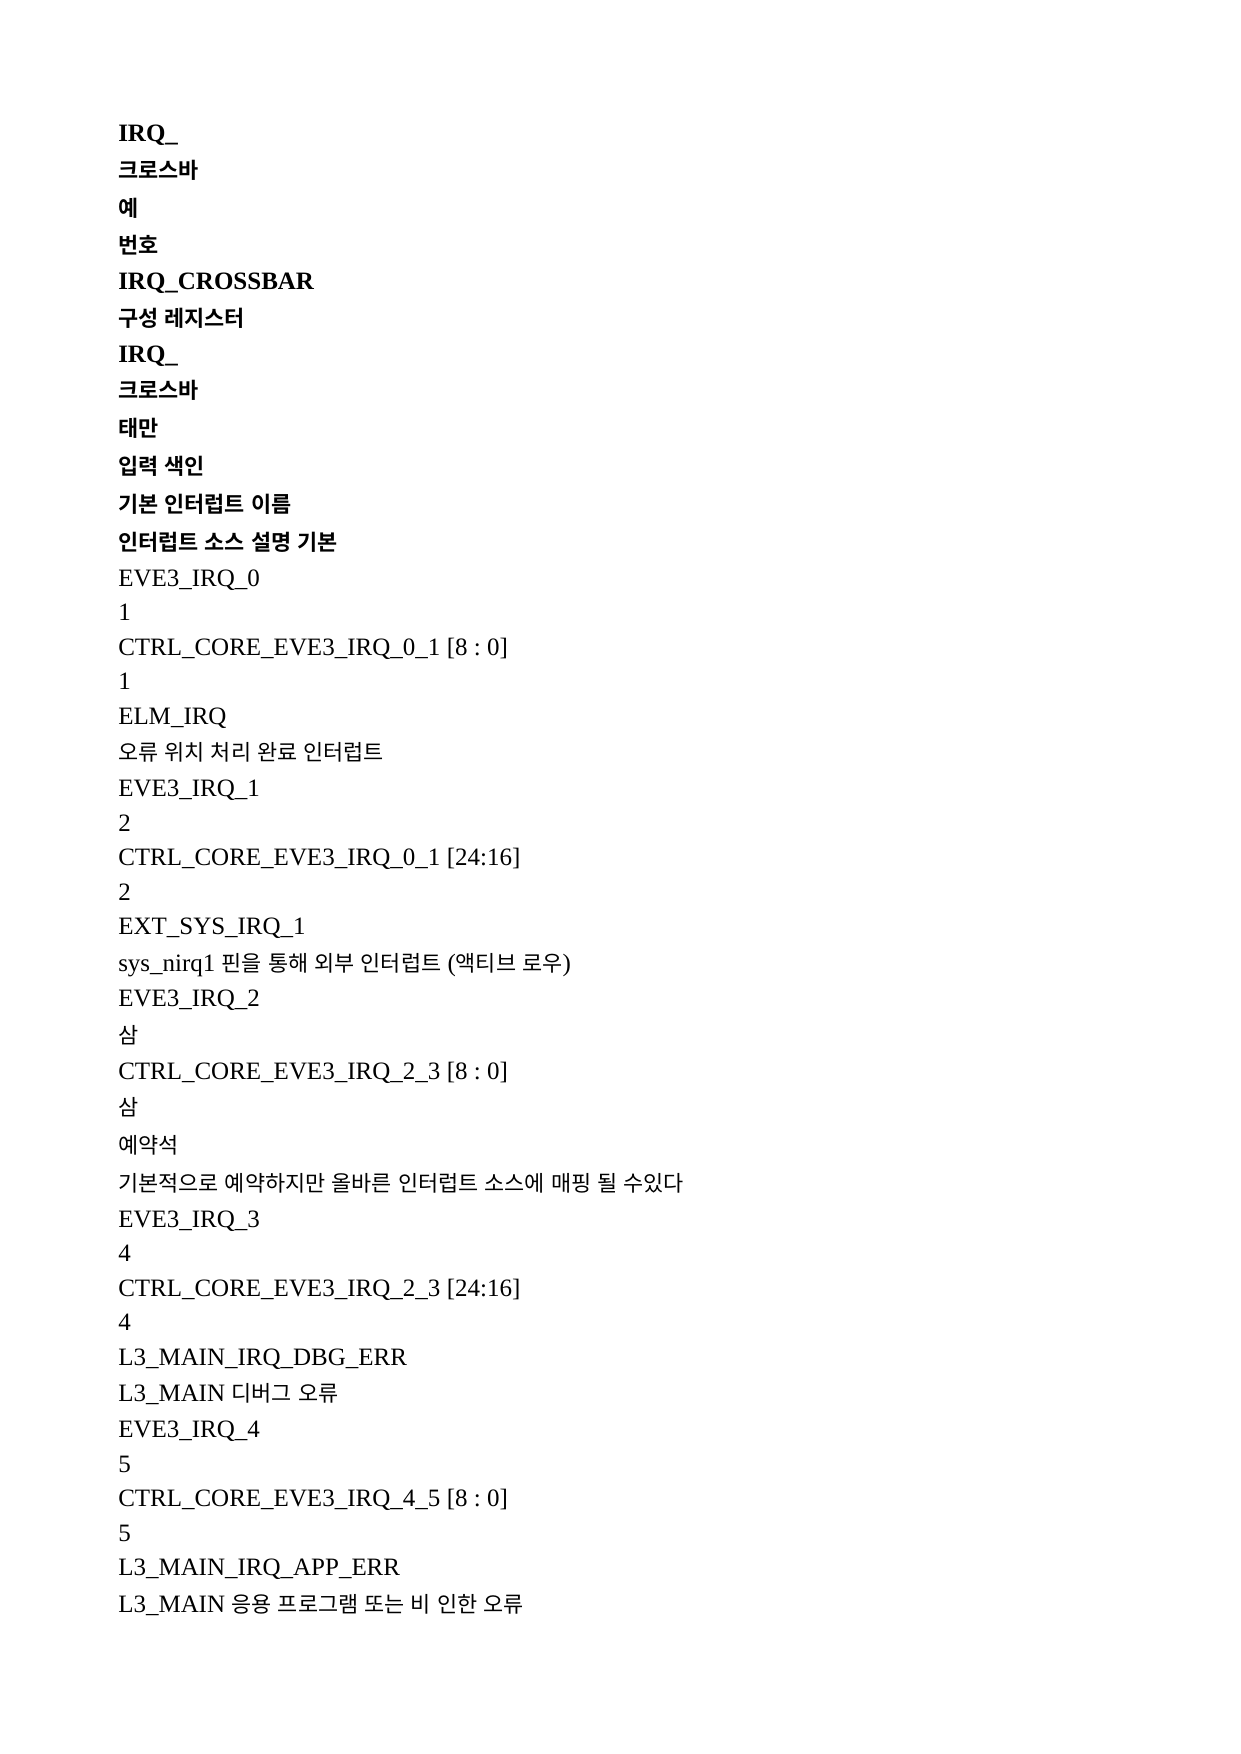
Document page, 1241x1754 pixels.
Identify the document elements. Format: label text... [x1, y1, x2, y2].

text EVE3_IRQ_3 [118, 1204, 1122, 1233]
text L3_MAIN 응용 프로그램 또는 비 인한 오류 [118, 1587, 1122, 1618]
text CTRL_CORE_EVE3_IRQ_0_1 [8 : 0] [118, 632, 1122, 661]
text 태만 [118, 411, 1122, 443]
text 기본적으로 예약하지만 올바른 인터럽트 소스에 매핑 될 수있다 [118, 1166, 1122, 1198]
text 입력 색인 [118, 449, 1122, 481]
text CTRL_CORE_EVE3_IRQ_2_3 [8 : 0] [118, 1056, 1122, 1084]
text 예 [118, 191, 1122, 222]
text EXT_SYS_IRQ_1 [118, 911, 1122, 940]
text EVE3_IRQ_4 [118, 1414, 1122, 1443]
text 구성 레지스터 [118, 301, 1122, 332]
text EVE3_IRQ_0 [118, 563, 1122, 592]
text L3_MAIN 디버그 오류 [118, 1376, 1122, 1408]
text 삼 [118, 1090, 1122, 1122]
text L3_MAIN_IRQ_DBG_ERR [118, 1342, 1122, 1371]
text EVE3_IRQ_2 [118, 983, 1122, 1012]
text 4 [118, 1307, 1122, 1336]
text EVE3_IRQ_1 [118, 773, 1122, 802]
text 예약석 [118, 1128, 1122, 1160]
text ELM_IRQ [118, 701, 1122, 729]
text CTRL_CORE_EVE3_IRQ_0_1 [24:16] [118, 842, 1122, 871]
text 4 [118, 1238, 1122, 1267]
text 1 [118, 666, 1122, 695]
text 5 [118, 1449, 1122, 1478]
text 번호 [118, 228, 1122, 260]
text 1 [118, 597, 1122, 626]
text L3_MAIN_IRQ_APP_ERR [118, 1552, 1122, 1581]
text IRQ_CROSSBAR [118, 266, 1122, 295]
text 기본 인터럽트 이름 [118, 487, 1122, 519]
text IRQ_ [118, 118, 1122, 147]
text 오류 위치 처리 완료 인터럽트 [118, 735, 1122, 767]
text 5 [118, 1518, 1122, 1547]
text sys_nirq1 핀을 통해 외부 인터럽트 (액티브 로우) [118, 946, 1122, 977]
text CTRL_CORE_EVE3_IRQ_4_5 [8 : 0] [118, 1483, 1122, 1512]
text 인터럽트 소스 설명 기본 [118, 525, 1122, 557]
text 삼 [118, 1018, 1122, 1049]
text 2 [118, 808, 1122, 836]
text IRQ_ [118, 339, 1122, 367]
text 2 [118, 877, 1122, 905]
text 크로스바 [118, 153, 1122, 184]
text 크로스바 [118, 373, 1122, 405]
text CTRL_CORE_EVE3_IRQ_2_3 [24:16] [118, 1273, 1122, 1302]
